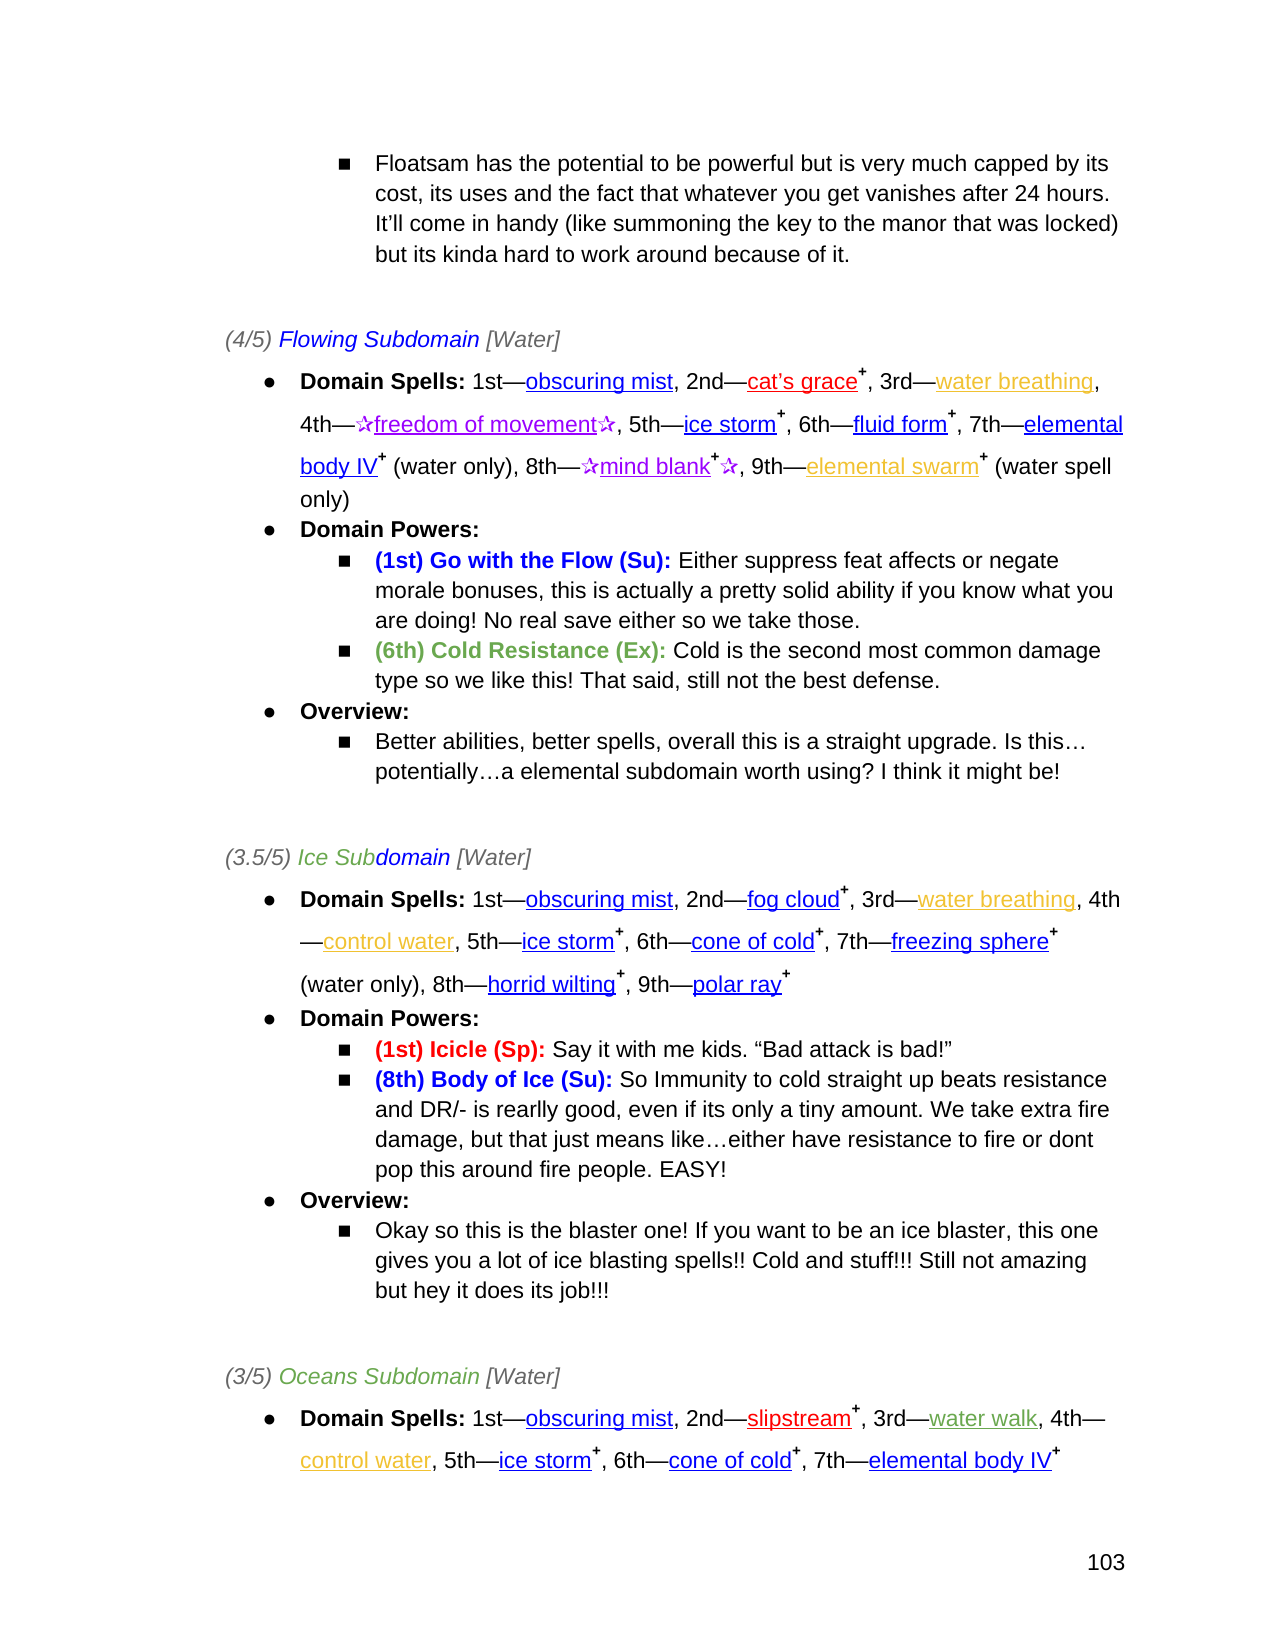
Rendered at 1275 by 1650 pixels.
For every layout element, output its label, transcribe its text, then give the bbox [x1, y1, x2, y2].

list Domain Spells: 1st—obscuring mist, 2nd—fog cloud+, 3rd—water breathing, 4th—control water, 5th—ice storm+, 6th—cone of cold+, 7th—freezing sphere+ (water only), 8th—horrid wilting+, 9th—polar ray+ [262, 878, 1125, 1000]
subtitle (3/5) Oceans Subdomain [Water] [225, 1363, 1125, 1389]
list Domain Spells: 1st—obscuring mist, 2nd—slipstream+, 3rd—water walk, 4th—control water, 5th—ice storm+, 6th—cone of cold+, 7th—elemental body IV+ [262, 1397, 1125, 1477]
list (8th) Body of Ice (Su): So Immunity to cold straight up beats resistance and DR/- is rearlly good, even if its only a tiny amount. We take extra fire damage, but that just means like…either have resistance to fire or dont pop this around fire people. EASY! [337, 1066, 1125, 1183]
list Overview: [262, 1187, 1125, 1213]
subtitle (4/5) Flowing Subdomain [Water] [225, 326, 1125, 352]
list Okay so this is the blaster one! If you want to be an ice blaster, this one gives you a lot of ice blasting spells!! Cold and stuff!!! Still not amazing but hey it does its job!!! [337, 1217, 1125, 1304]
list (6th) Cold Resistance (Ex): Cold is the second most common damage type so we like this! That said, still not the best defense. [337, 637, 1125, 694]
list Overview: [262, 698, 1125, 724]
list (1st) Icicle (Sp): Say it with me kids. “Bad attack is bad!” [337, 1036, 1125, 1062]
list Domain Powers: [262, 516, 1125, 543]
list Floatsam has the potential to be powerful but is very much capped by its cost, its uses and the fact that whatever you get vanishes after 24 hours. It’ll come in handy (like summoning the key to the manor that was locked) but its kinda hard to work around because of it. [337, 150, 1125, 267]
list Domain Powers: [262, 1005, 1125, 1032]
subtitle (3.5/5) Ice Subdomain [Water] [225, 843, 1125, 870]
list (1st) Go with the Flow (Su): Either suppress feat affects or negate morale bonuses, this is actually a pretty solid ability if you know what you are doing! No real save either so we take those. [337, 547, 1125, 633]
list Domain Spells: 1st—obscuring mist, 2nd—cat’s grace+, 3rd—water breathing, 4th—✰freedom of movement✰, 5th—ice storm+, 6th—fluid form+, 7th—elemental body IV+ (water only), 8th—✰mind blank+✰, 9th—elemental swarm+ (water spell only) [262, 361, 1125, 513]
list Better abilities, better spells, overall this is a straight upgrade. Is this…potentially…a elemental subdomain worth using? I think it might be! [337, 728, 1125, 784]
